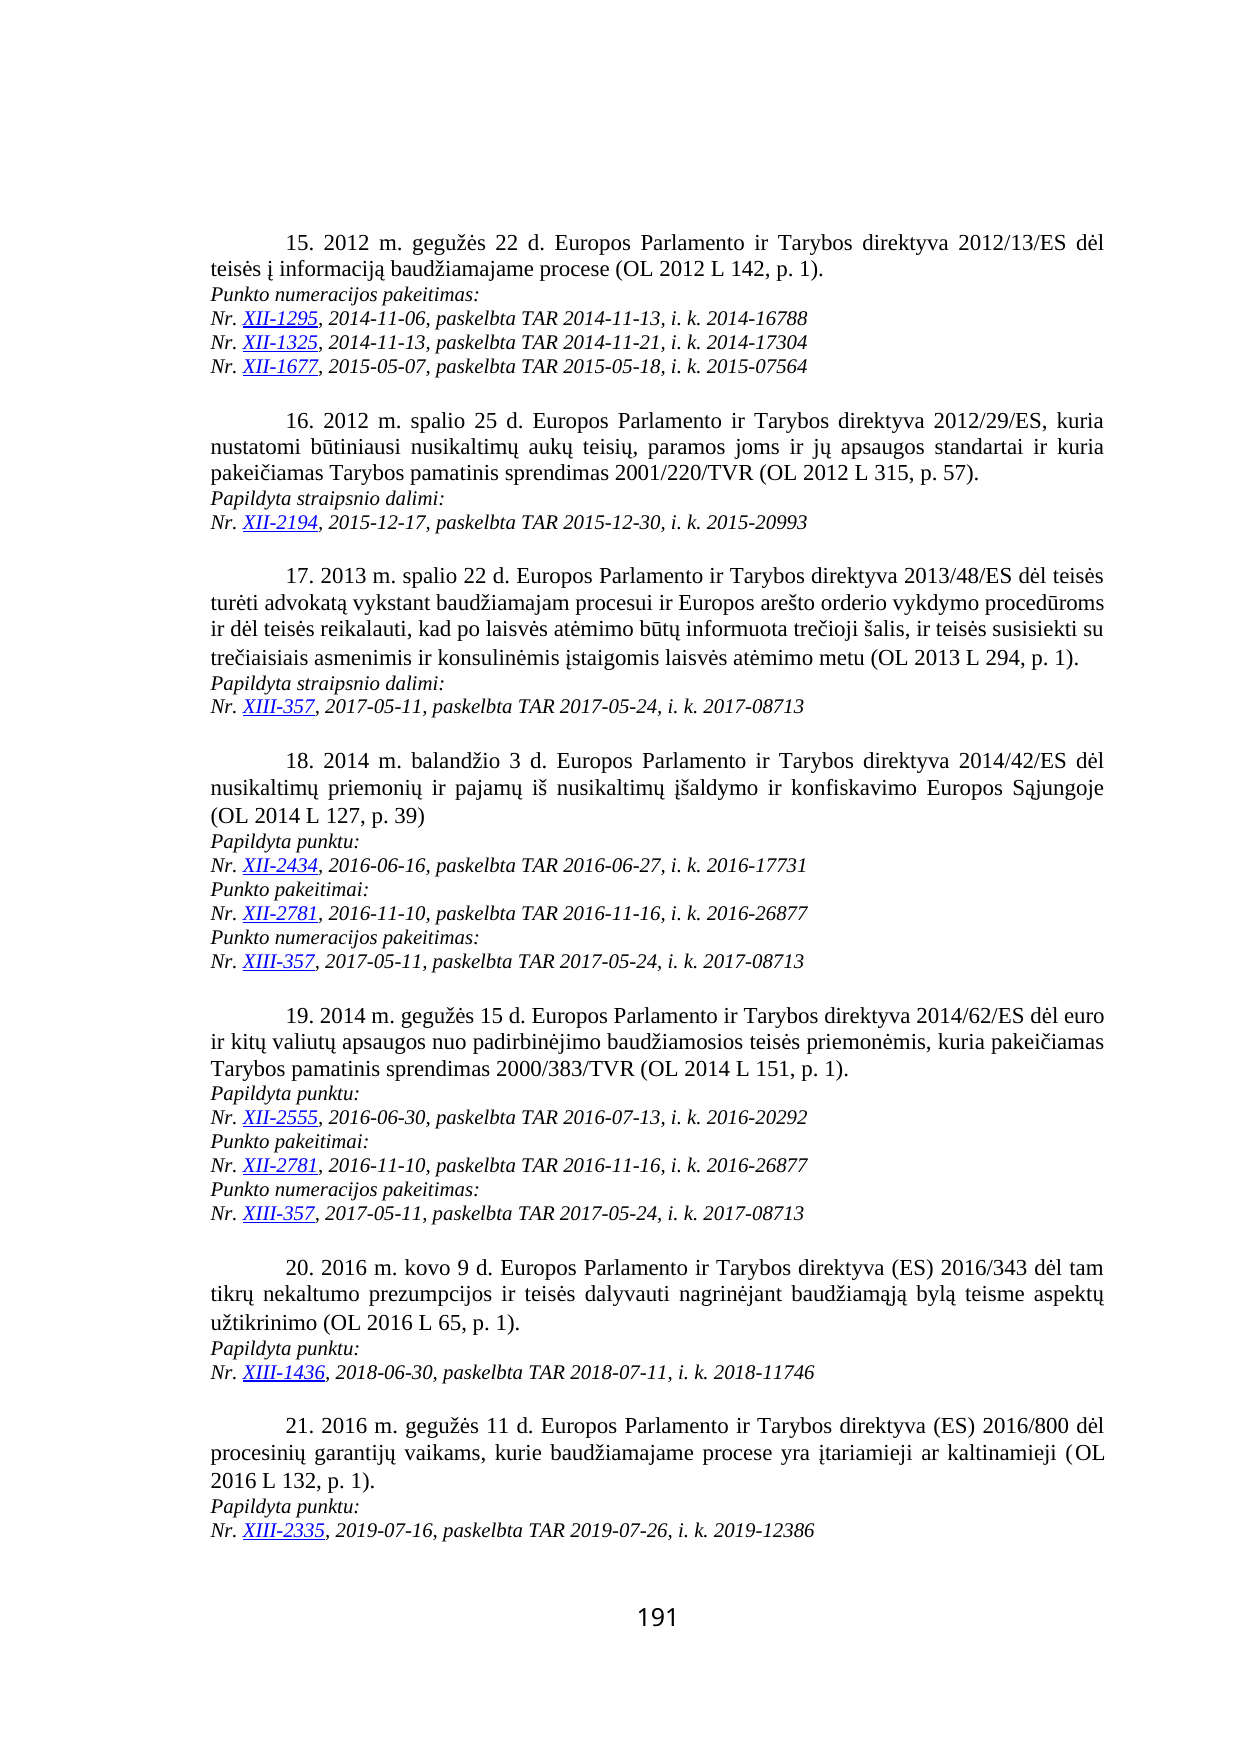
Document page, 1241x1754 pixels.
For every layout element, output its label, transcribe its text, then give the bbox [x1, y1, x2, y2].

text Nr. XII-2781, 2016-11-10, paskelbta TAR 2016-11-16, i. k. 2016-26877 [210, 901, 1105, 925]
text Nr. XIII-2335, 2019-07-16, paskelbta TAR 2019-07-26, i. k. 2019-12386 [210, 1518, 1105, 1542]
text Punkto pakeitimai: [210, 1129, 1105, 1153]
text Punkto numeracijos pakeitimas: [210, 925, 1105, 949]
text Nr. XIII-357, 2017-05-11, paskelbta TAR 2017-05-24, i. k. 2017-08713 [210, 949, 1105, 973]
text 20. 2016 m. kovo 9 d. Europos Parlamento ir Tarybos direktyva (ES) 2016/343 dėl tam tikrų nekaltumo prezumpcijos ir teisės dalyvauti nagrinėjant baudžiamąją bylą teisme aspektų užtikrinimo (OL 2016 L 65, p. 1). [210, 1254, 1105, 1336]
text Nr. XII-2194, 2015-12-17, paskelbta TAR 2015-12-30, i. k. 2015-20993 [210, 510, 1105, 534]
text Nr. XII-2781, 2016-11-10, paskelbta TAR 2016-11-16, i. k. 2016-26877 [210, 1153, 1105, 1177]
text Nr. XII-2555, 2016-06-30, paskelbta TAR 2016-07-13, i. k. 2016-20292 [210, 1105, 1105, 1129]
text Papildyta punktu: [210, 1336, 1105, 1359]
text Nr. XIII-357, 2017-05-11, paskelbta TAR 2017-05-24, i. k. 2017-08713 [210, 1201, 1105, 1225]
text 15. 2012 m. gegužės 22 d. Europos Parlamento ir Tarybos direktyva 2012/13/ES dėl teisės į informaciją baudžiamajame procese (OL 2012 L 142, p. 1). [210, 229, 1105, 282]
text 16. 2012 m. spalio 25 d. Europos Parlamento ir Tarybos direktyva 2012/29/ES, kuria nustatomi būtiniausi nusikaltimų aukų teisių, paramos joms ir jų apsaugos standartai ir kuria pakeičiamas Tarybos pamatinis sprendimas 2001/220/TVR (OL 2012 L 315, p. 57). [210, 407, 1105, 486]
text Nr. XII-1677, 2015-05-07, paskelbta TAR 2015-05-18, i. k. 2015-07564 [210, 354, 1105, 378]
text Punkto numeracijos pakeitimas: [210, 282, 1105, 306]
text Nr. XII-2434, 2016-06-16, paskelbta TAR 2016-06-27, i. k. 2016-17731 [210, 853, 1105, 877]
text Nr. XIII-357, 2017-05-11, paskelbta TAR 2017-05-24, i. k. 2017-08713 [210, 694, 1105, 718]
text Papildyta punktu: [210, 1494, 1105, 1518]
text Papildyta straipsnio dalimi: [210, 486, 1105, 510]
text Papildyta punktu: [210, 829, 1105, 853]
text Punkto pakeitimai: [210, 877, 1105, 901]
text Nr. XII-1325, 2014-11-13, paskelbta TAR 2014-11-21, i. k. 2014-17304 [210, 330, 1105, 354]
text 19. 2014 m. gegužės 15 d. Europos Parlamento ir Tarybos direktyva 2014/62/ES dėl euro ir kitų valiutų apsaugos nuo padirbinėjimo baudžiamosios teisės priemonėmis, kuria pakeičiamas Tarybos pamatinis sprendimas 2000/383/TVR (OL 2014 L 151, p. 1). [210, 1002, 1105, 1081]
text Nr. XII-1295, 2014-11-06, paskelbta TAR 2014-11-13, i. k. 2014-16788 [210, 306, 1105, 330]
text Punkto numeracijos pakeitimas: [210, 1177, 1105, 1201]
text 17. 2013 m. spalio 22 d. Europos Parlamento ir Tarybos direktyva 2013/48/ES dėl teisės turėti advokatą vykstant baudžiamajam procesui ir Europos arešto orderio vykdymo procedūroms ir dėl teisės reikalauti, kad po laisvės atėmimo būtų informuota trečioji šalis, ir teisės susisiekti su trečiaisiais asmenimis ir konsulinėmis įstaigomis laisvės atėmimo metu (OL 2013 L 294, p. 1). [210, 563, 1105, 670]
text 18. 2014 m. balandžio 3 d. Europos Parlamento ir Tarybos direktyva 2014/42/ES dėl nusikaltimų priemonių ir pajamų iš nusikaltimų įšaldymo ir konfiskavimo Europos Sąjungoje (OL 2014 L 127, p. 39) [210, 747, 1105, 829]
text Papildyta punktu: [210, 1081, 1105, 1105]
text Papildyta straipsnio dalimi: [210, 670, 1105, 694]
text 21. 2016 m. gegužės 11 d. Europos Parlamento ir Tarybos direktyva (ES) 2016/800 dėl procesinių garantijų vaikams, kurie baudžiamajame procese yra įtariamieji ar kaltinamieji (OL 2016 L 132, p. 1). [210, 1412, 1105, 1494]
text Nr. XIII-1436, 2018-06-30, paskelbta TAR 2018-07-11, i. k. 2018-11746 [210, 1359, 1105, 1384]
